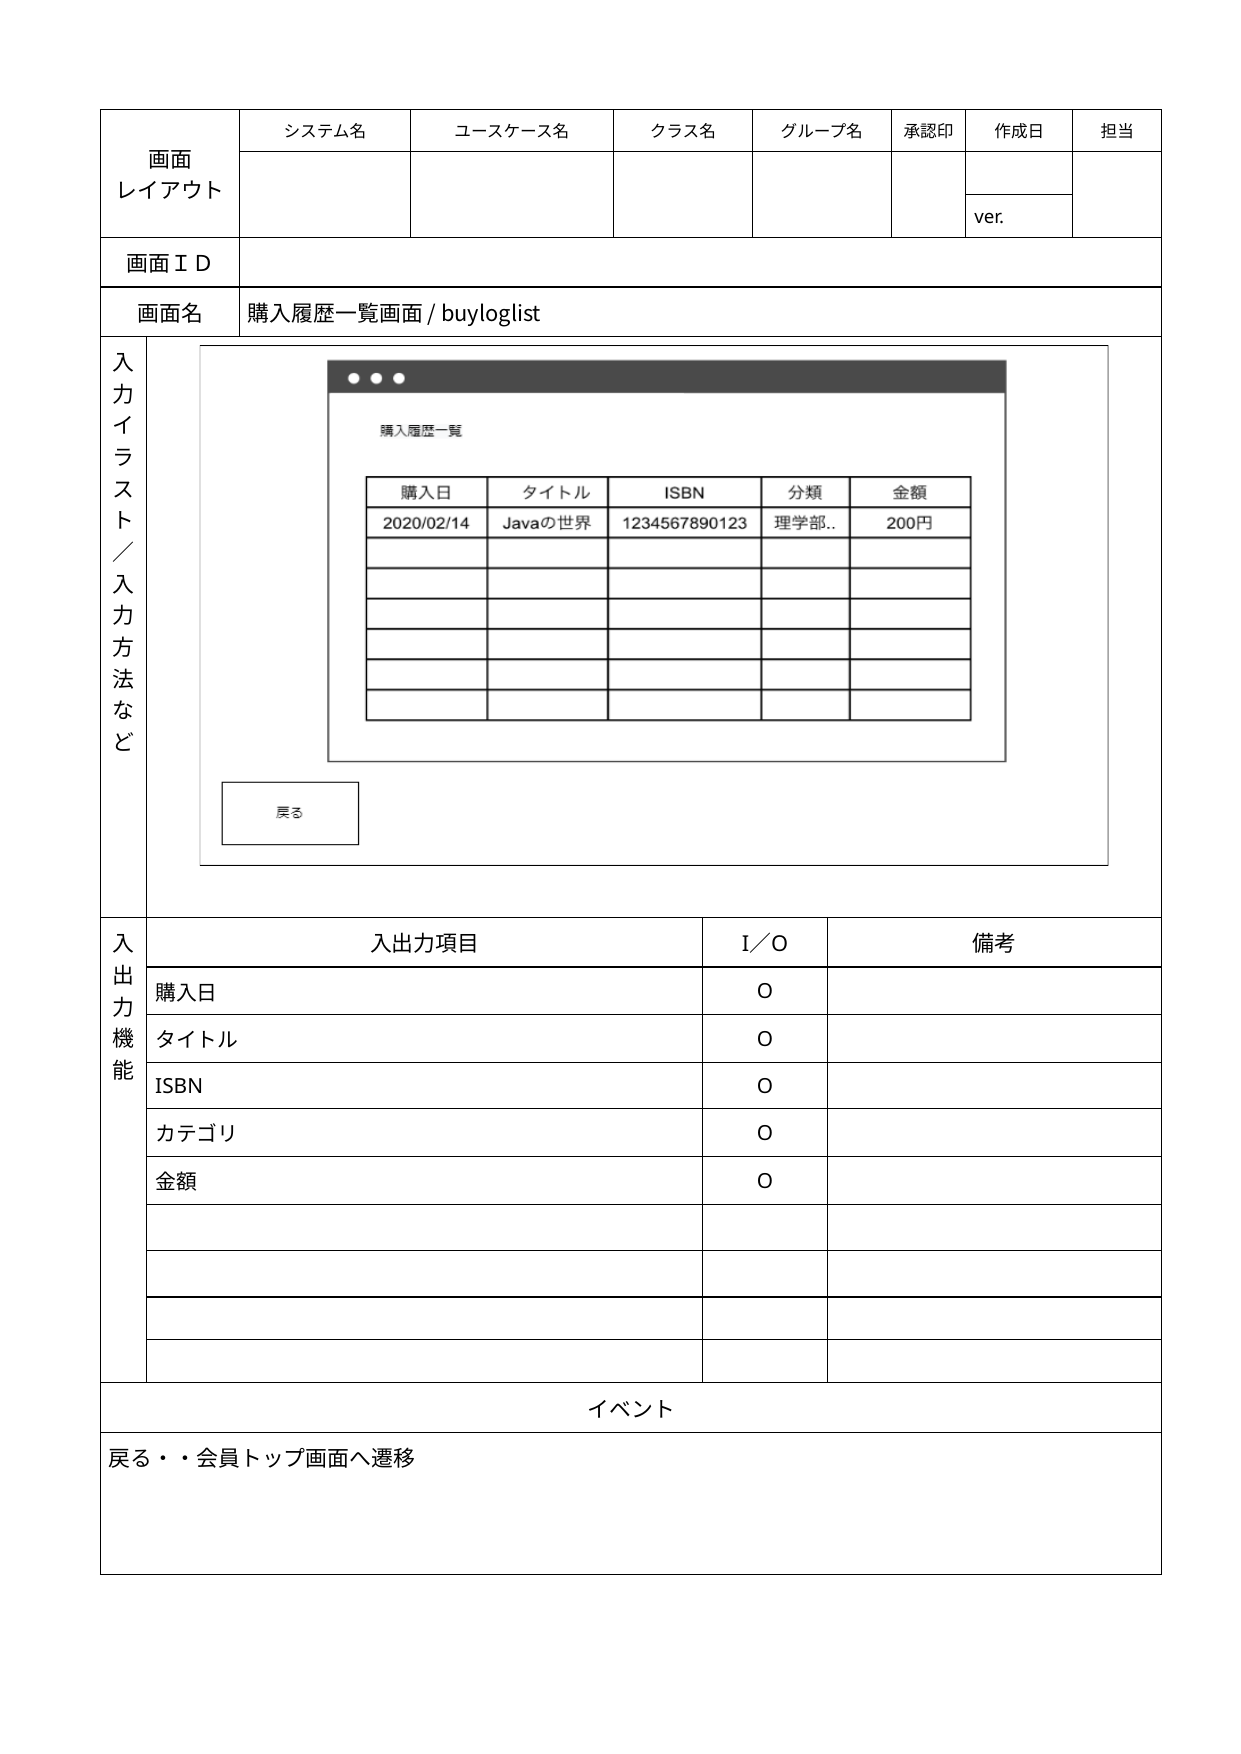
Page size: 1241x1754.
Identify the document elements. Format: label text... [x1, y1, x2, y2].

table_cell [1073, 152, 1161, 237]
table_cell [828, 1015, 1161, 1062]
table_header 画面 レイアウト [101, 110, 239, 237]
table_cell [614, 152, 752, 237]
table_cell [147, 337, 1161, 917]
table_cell 購入日 [147, 968, 702, 1014]
table_cell [828, 968, 1161, 1014]
table_cell [828, 1109, 1161, 1156]
table_cell ISBN [147, 1063, 702, 1108]
table_cell 戻る・・会員トップ画面へ遷移 [101, 1433, 1161, 1574]
table_cell [240, 238, 1161, 286]
table_cell O [703, 1015, 827, 1062]
table_header システム名 [240, 110, 410, 151]
table_cell 購入履歴一覧画面 / buyloglist [240, 288, 1161, 336]
table_cell 備考 [828, 918, 1161, 966]
table_cell タイトル [147, 1015, 702, 1062]
table_cell O [703, 1063, 827, 1108]
table_cell [147, 1205, 702, 1250]
table_cell 金額 [147, 1157, 702, 1204]
table_cell [411, 152, 613, 237]
table_cell 入出力機能 [101, 918, 146, 1382]
table_cell O [703, 1157, 827, 1204]
table_cell [147, 1340, 702, 1382]
table_cell [892, 152, 965, 237]
table_cell I／O [703, 918, 827, 966]
table_header 承認印 [892, 110, 965, 151]
table_cell [828, 1157, 1161, 1204]
table_cell [828, 1340, 1161, 1382]
table_cell 画面名 [101, 288, 239, 336]
table_header 作成日 [966, 110, 1072, 151]
table_cell ver. [966, 195, 1072, 237]
table_cell [703, 1205, 827, 1250]
table_cell [966, 152, 1072, 194]
table_cell [828, 1251, 1161, 1296]
table_cell [828, 1298, 1161, 1339]
table_header グループ名 [753, 110, 891, 151]
table_cell [147, 1251, 702, 1296]
table_cell イベント [101, 1383, 1161, 1432]
picture [199, 345, 1109, 866]
table_cell 入出力項目 [147, 918, 702, 966]
table_header ユースケース名 [411, 110, 613, 151]
table_cell [240, 152, 410, 237]
table_cell 入力イラスト／入力方法など [101, 337, 146, 917]
table_cell [828, 1205, 1161, 1250]
table_cell [703, 1340, 827, 1382]
table_cell [703, 1251, 827, 1296]
table_header クラス名 [614, 110, 752, 151]
table_cell [828, 1063, 1161, 1108]
table_cell [147, 1298, 702, 1339]
table_cell [753, 152, 891, 237]
table_cell [703, 1298, 827, 1339]
table_cell 画面ＩＤ [101, 238, 239, 286]
table_cell カテゴリ [147, 1109, 702, 1156]
table_cell O [703, 968, 827, 1014]
table_cell O [703, 1109, 827, 1156]
table_header 担当 [1073, 110, 1161, 151]
